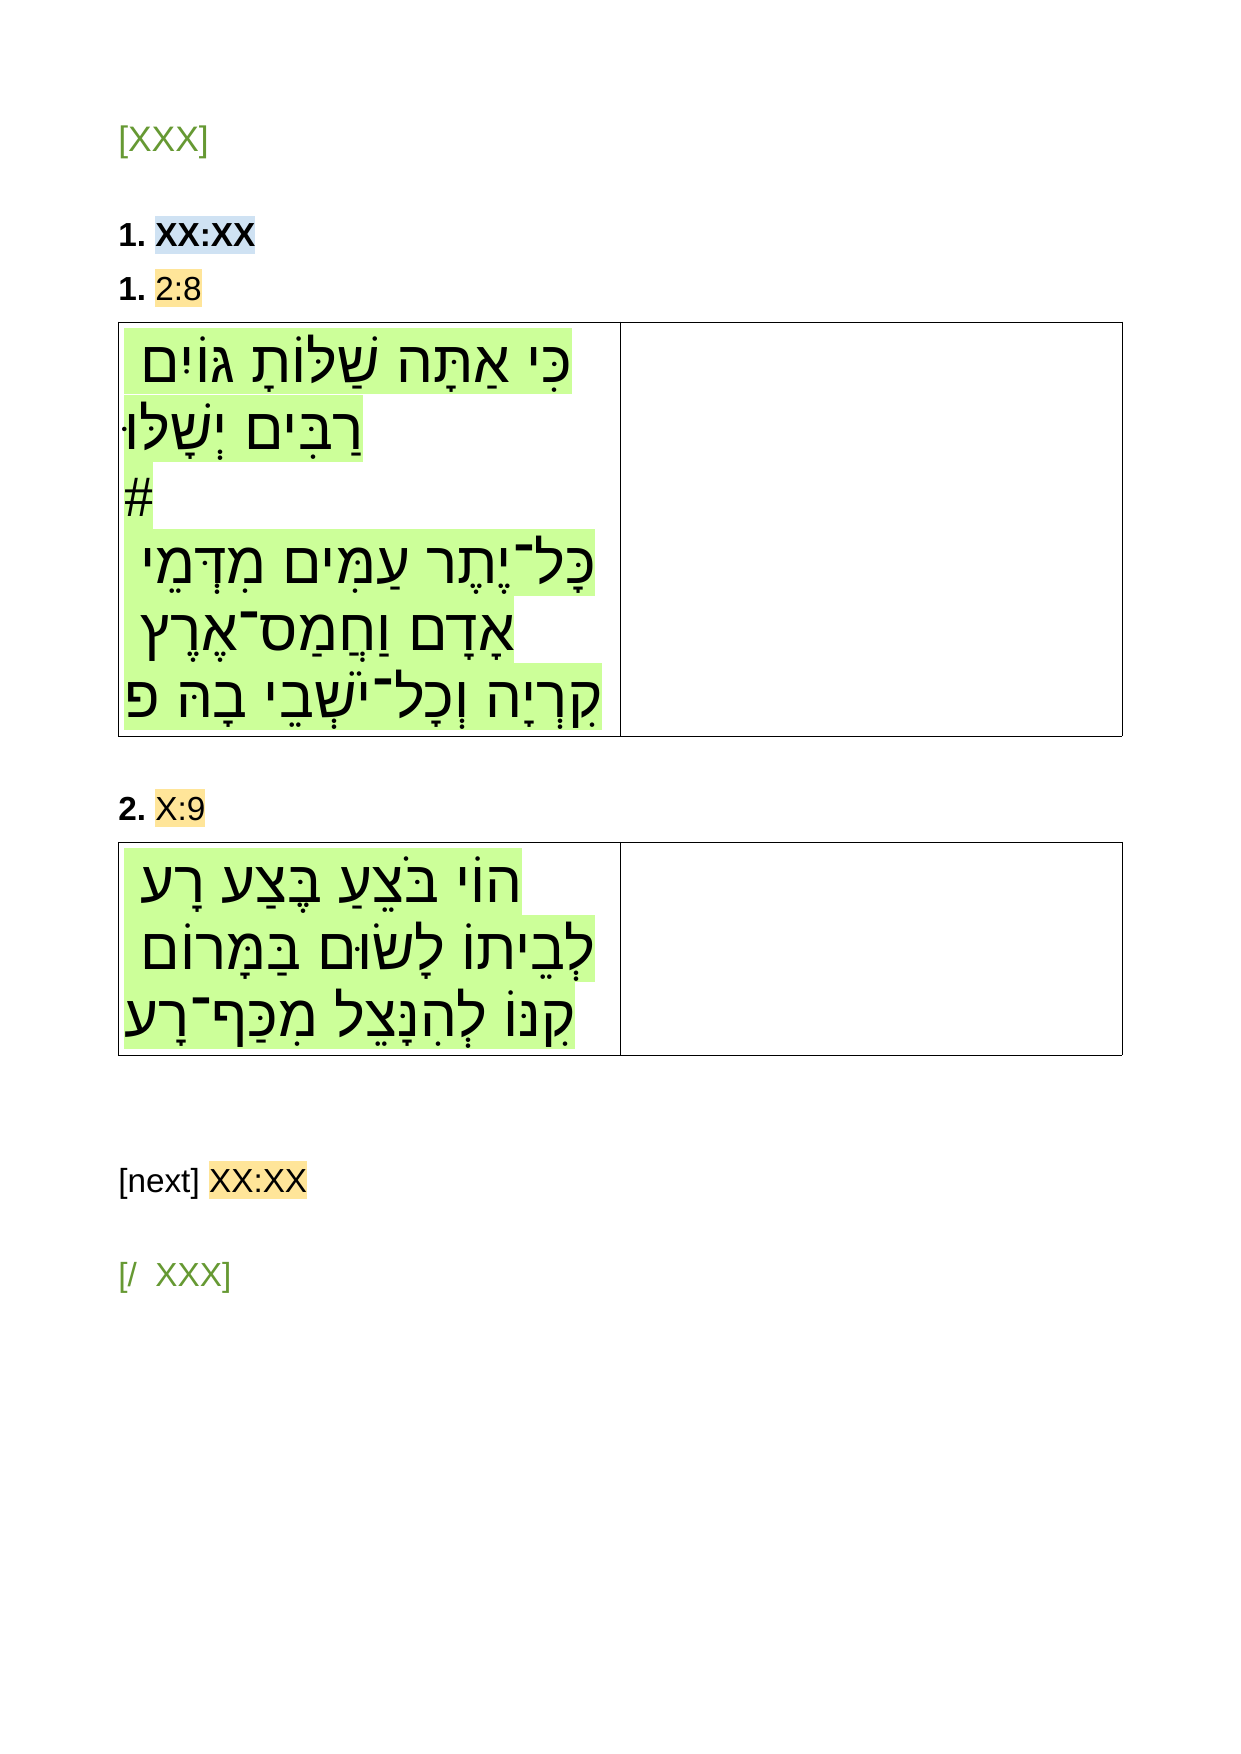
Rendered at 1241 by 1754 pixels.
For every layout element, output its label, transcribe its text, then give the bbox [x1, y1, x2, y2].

table_header הוֹי בֹּצֵעַ בֶּצַע רָע לְבֵיתוֹ לָשׂוּם בַּמָּרוֹם קִנּוֹ לְהִנָּצֵל מִכַּף־רָע [119, 843, 620, 1054]
table_header כִּי אַתָּה שַׁלּוֹתָ גּוֹיִם רַבִּים יְשָׁלּוּ # כָּל־יֶתֶר עַמִּים מִדְּמֵי אָדָם וַחֲמַס־אֶרֶץ קִרְיָה וְכָל־יֹשְׁבֵי בָהּ פ [119, 323, 620, 736]
text 1. 2:8 [118, 268, 1122, 307]
text [/ XXX] [118, 1255, 1122, 1293]
table_header [621, 323, 1122, 736]
text 1. XX:XX [118, 216, 1122, 254]
text [next] XX:XX [118, 1161, 1122, 1199]
text [XXX] [118, 118, 1122, 159]
text 2. X:9 [118, 789, 1122, 827]
table_header [621, 843, 1122, 1054]
